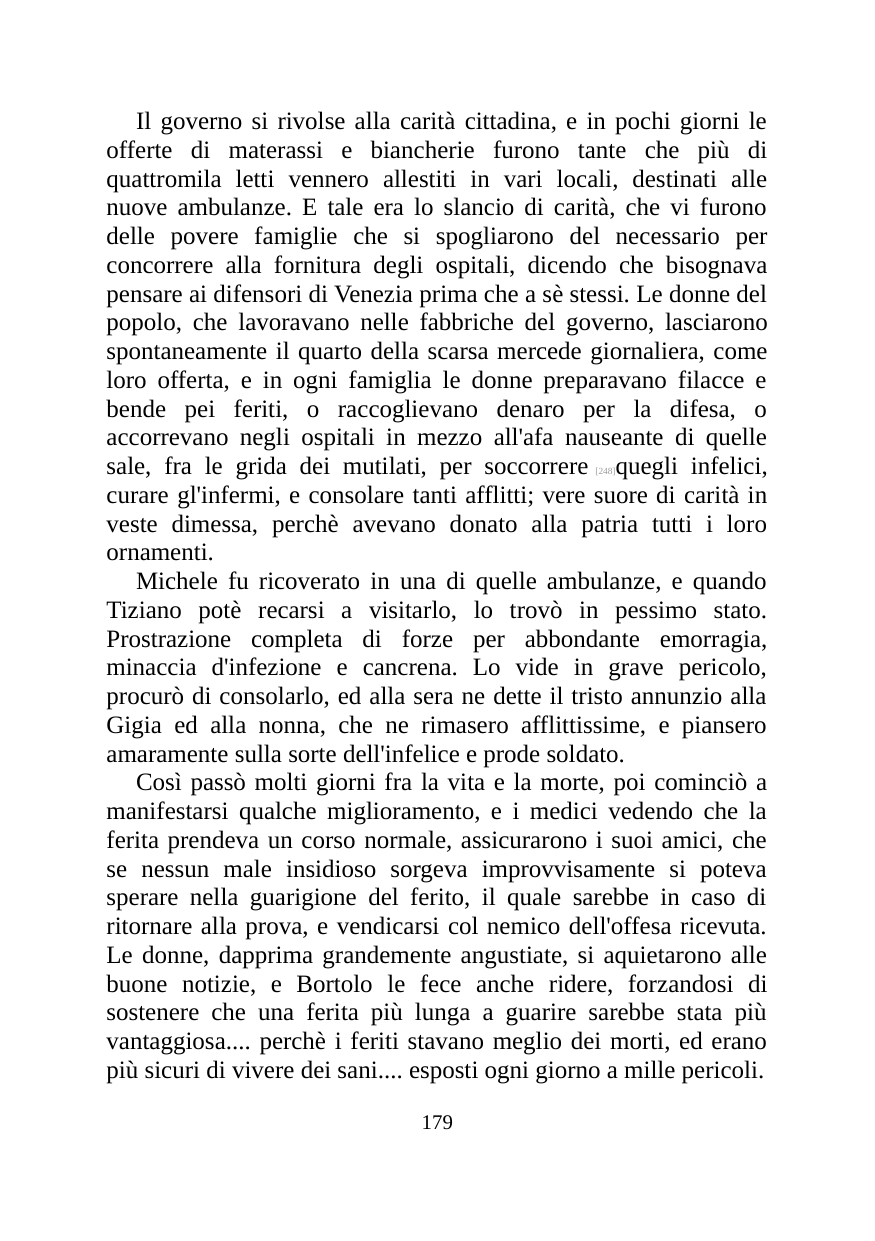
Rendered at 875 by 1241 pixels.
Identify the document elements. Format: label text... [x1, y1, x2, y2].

text Michele fu ricoverato in una di quelle ambulanze, e quando Tiziano potè recarsi a visitarlo, lo trovò in pessimo stato. Prostrazione completa di forze per abbondante emorragia, minaccia d'infezione e cancrena. Lo vide in grave pericolo, procurò di consolarlo, ed alla sera ne dette il tristo annunzio alla Gigia ed alla nonna, che ne rimasero afflittissime, e piansero amaramente sulla sorte dell'infelice e prode soldato. [106, 566, 768, 767]
text Così passò molti giorni fra la vita e la morte, poi cominciò a manifestarsi qualche miglioramento, e i medici vedendo che la ferita prendeva un corso normale, assicurarono i suoi amici, che se nessun male insidioso sorgeva improvvisamente si poteva sperare nella guarigione del ferito, il quale sarebbe in caso di ritornare alla prova, e vendicarsi col nemico dell'offesa ricevuta. Le donne, dapprima grandemente angustiate, si aquietarono alle buone notizie, e Bortolo le fece anche ridere, forzandosi di sostenere che una ferita più lunga a guarire sarebbe stata più vantaggiosa.... perchè i feriti stavano meglio dei morti, ed erano più sicuri di vivere dei sani.... esposti ogni giorno a mille pericoli. [106, 767, 768, 1084]
text Il governo si rivolse alla carità cittadina, e in pochi giorni le offerte di materassi e biancherie furono tante che più di quattromila letti vennero allestiti in vari locali, destinati alle nuove ambulanze. E tale era lo slancio di carità, che vi furono delle povere famiglie che si spogliarono del necessario per concorrere alla fornitura degli ospitali, dicendo che bisognava pensare ai difensori di Venezia prima che a sè stessi. Le donne del popolo, che lavoravano nelle fabbriche del governo, lasciarono spontaneamente il quarto della scarsa mercede giornaliera, come loro offerta, e in ogni famiglia le donne preparavano filacce e bende pei feriti, o raccoglievano denaro per la difesa, o accorrevano negli ospitali in mezzo all'afa nauseante di quelle sale, fra le grida dei mutilati, per soccorrere [248]quegli infelici, curare gl'infermi, e consolare tanti afflitti; vere suore di carità in veste dimessa, perchè avevano donato alla patria tutti i loro ornamenti. [106, 106, 768, 566]
